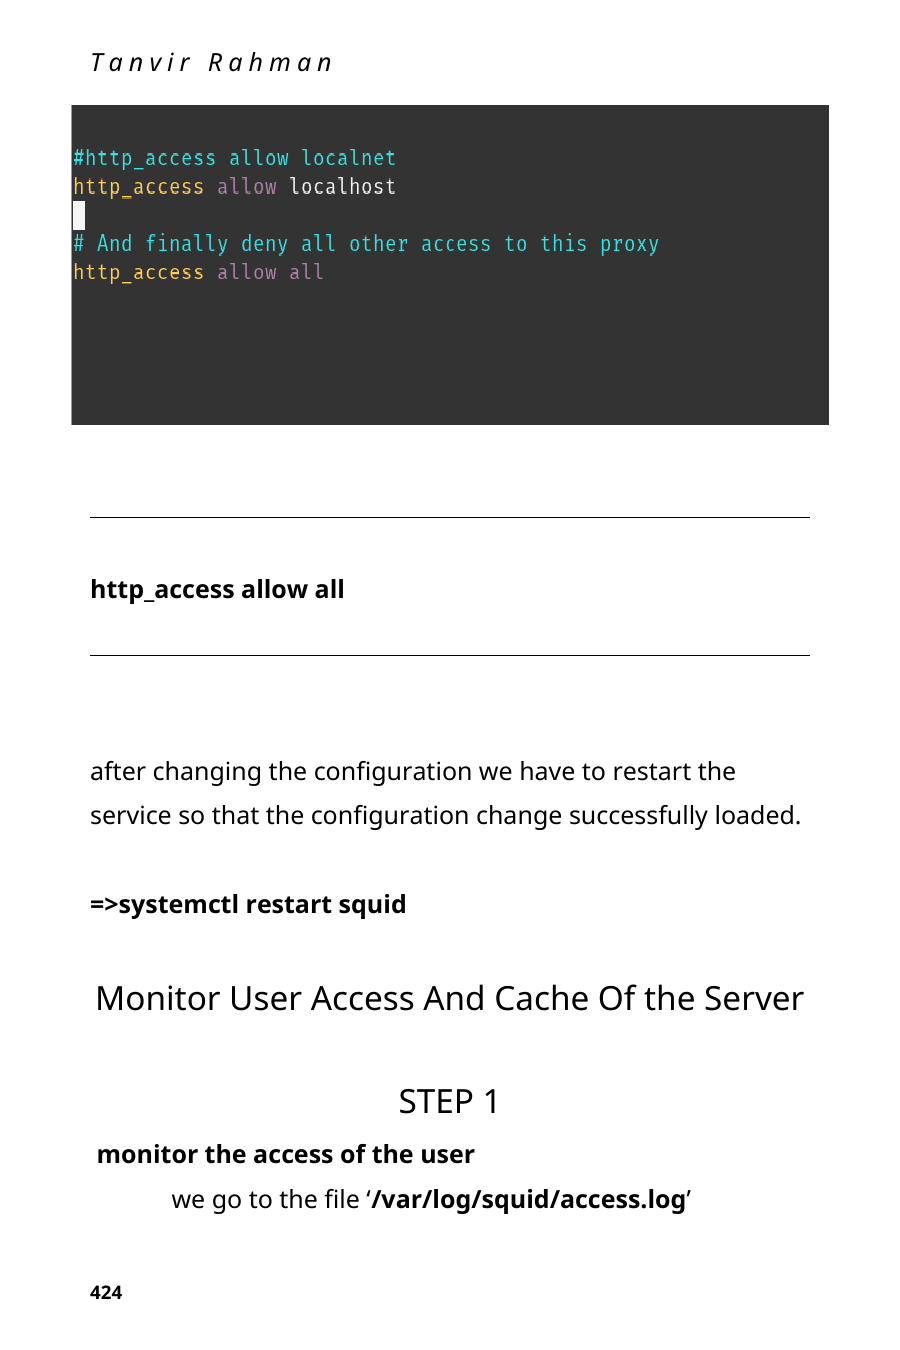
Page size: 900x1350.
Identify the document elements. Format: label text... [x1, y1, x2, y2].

picture [71, 105, 829, 425]
text http_access allow all [90, 572, 810, 606]
text Monitor User Access And Cache Of the Server [90, 975, 810, 1020]
text monitor the access of the user [90, 1137, 810, 1171]
text =>systemctl restart squid [90, 886, 810, 921]
text STEP 1 [90, 1078, 810, 1124]
text after changing the configuration we have to restart the service so that the configuration change successfully loaded. [90, 754, 810, 832]
text we go to the file ‘/var/log/squid/access.log’ [90, 1181, 810, 1216]
